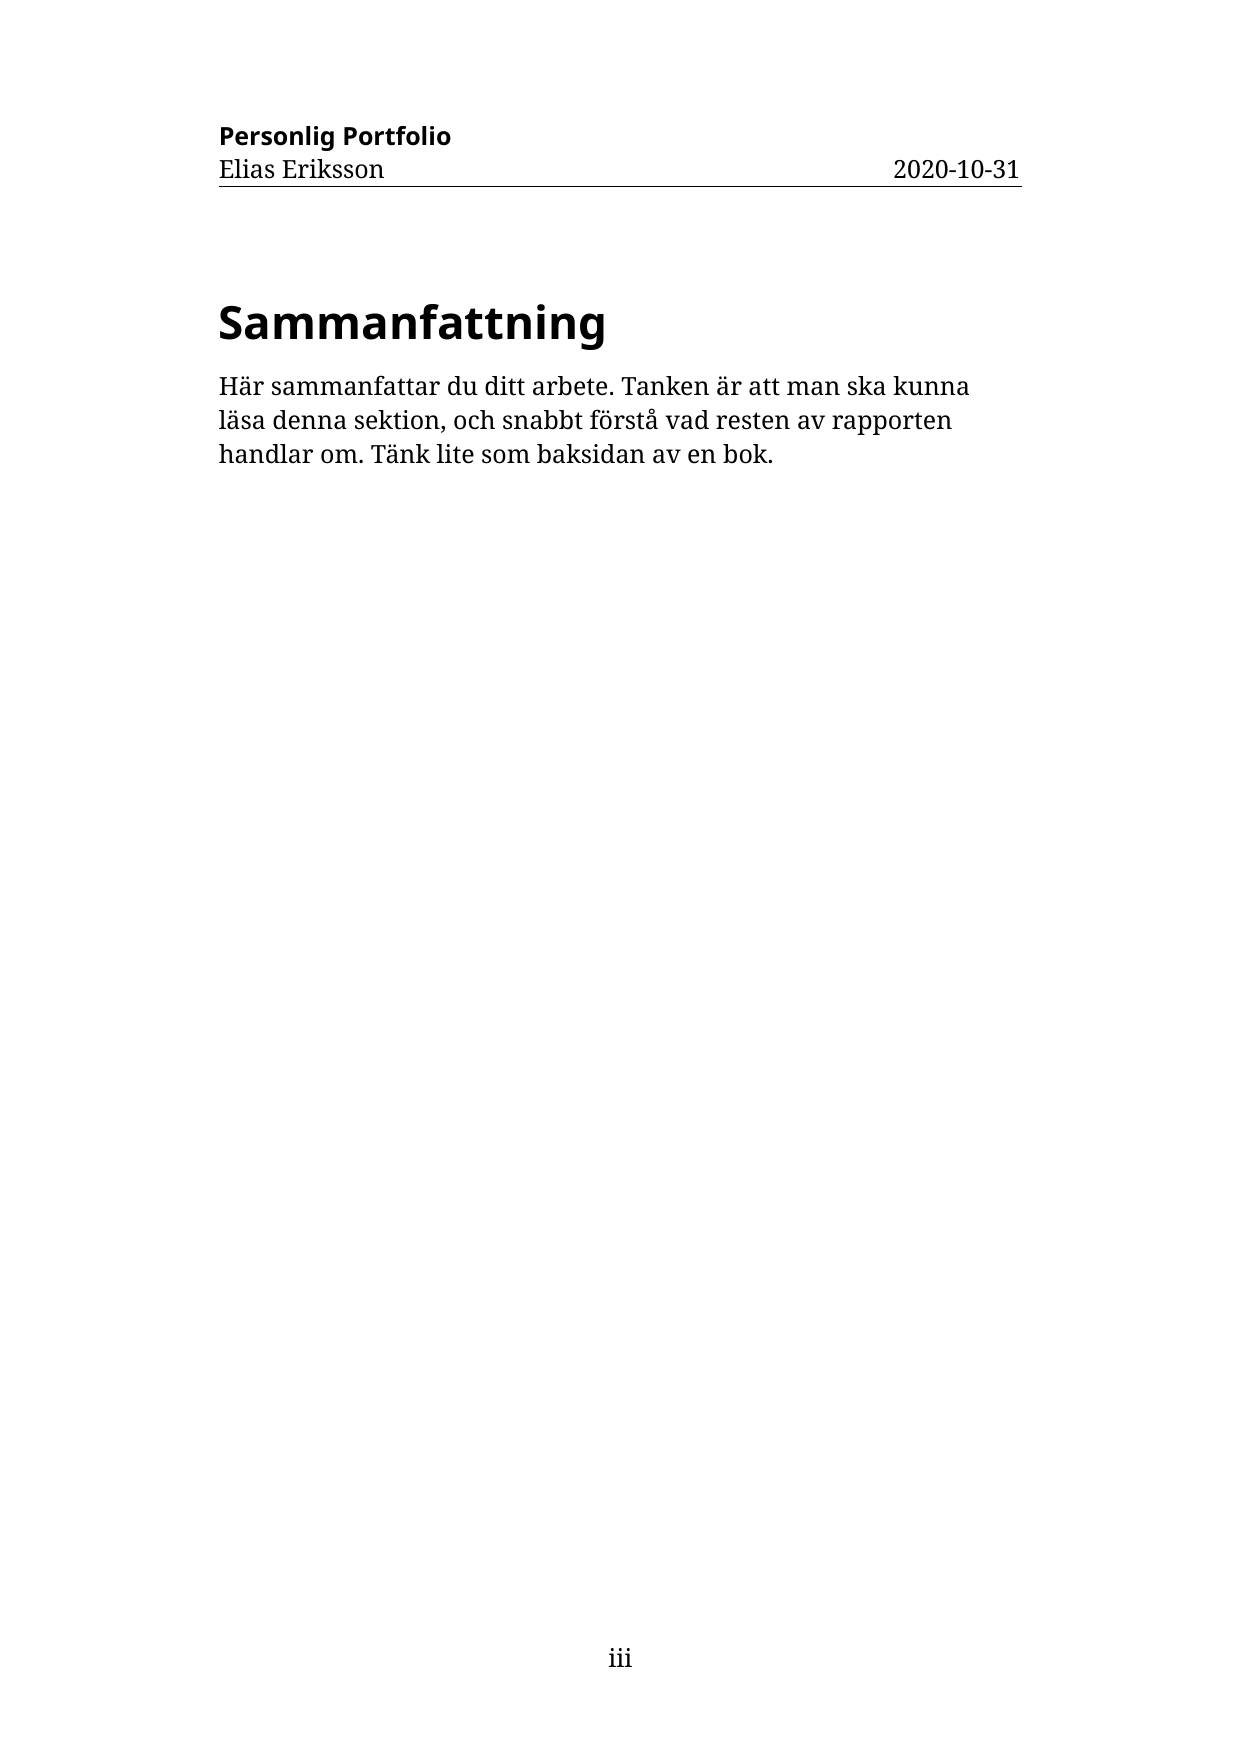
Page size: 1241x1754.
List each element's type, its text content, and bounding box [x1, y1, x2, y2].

subtitle Sammanfattning [218, 291, 1022, 353]
subtitle Här sammanfattar du ditt arbete. Tanken är att man ska kunna läsa denna sektion, och snabbt förstå vad resten av rapporten handlar om. Tänk lite som baksidan av en bok. [218, 369, 1022, 471]
